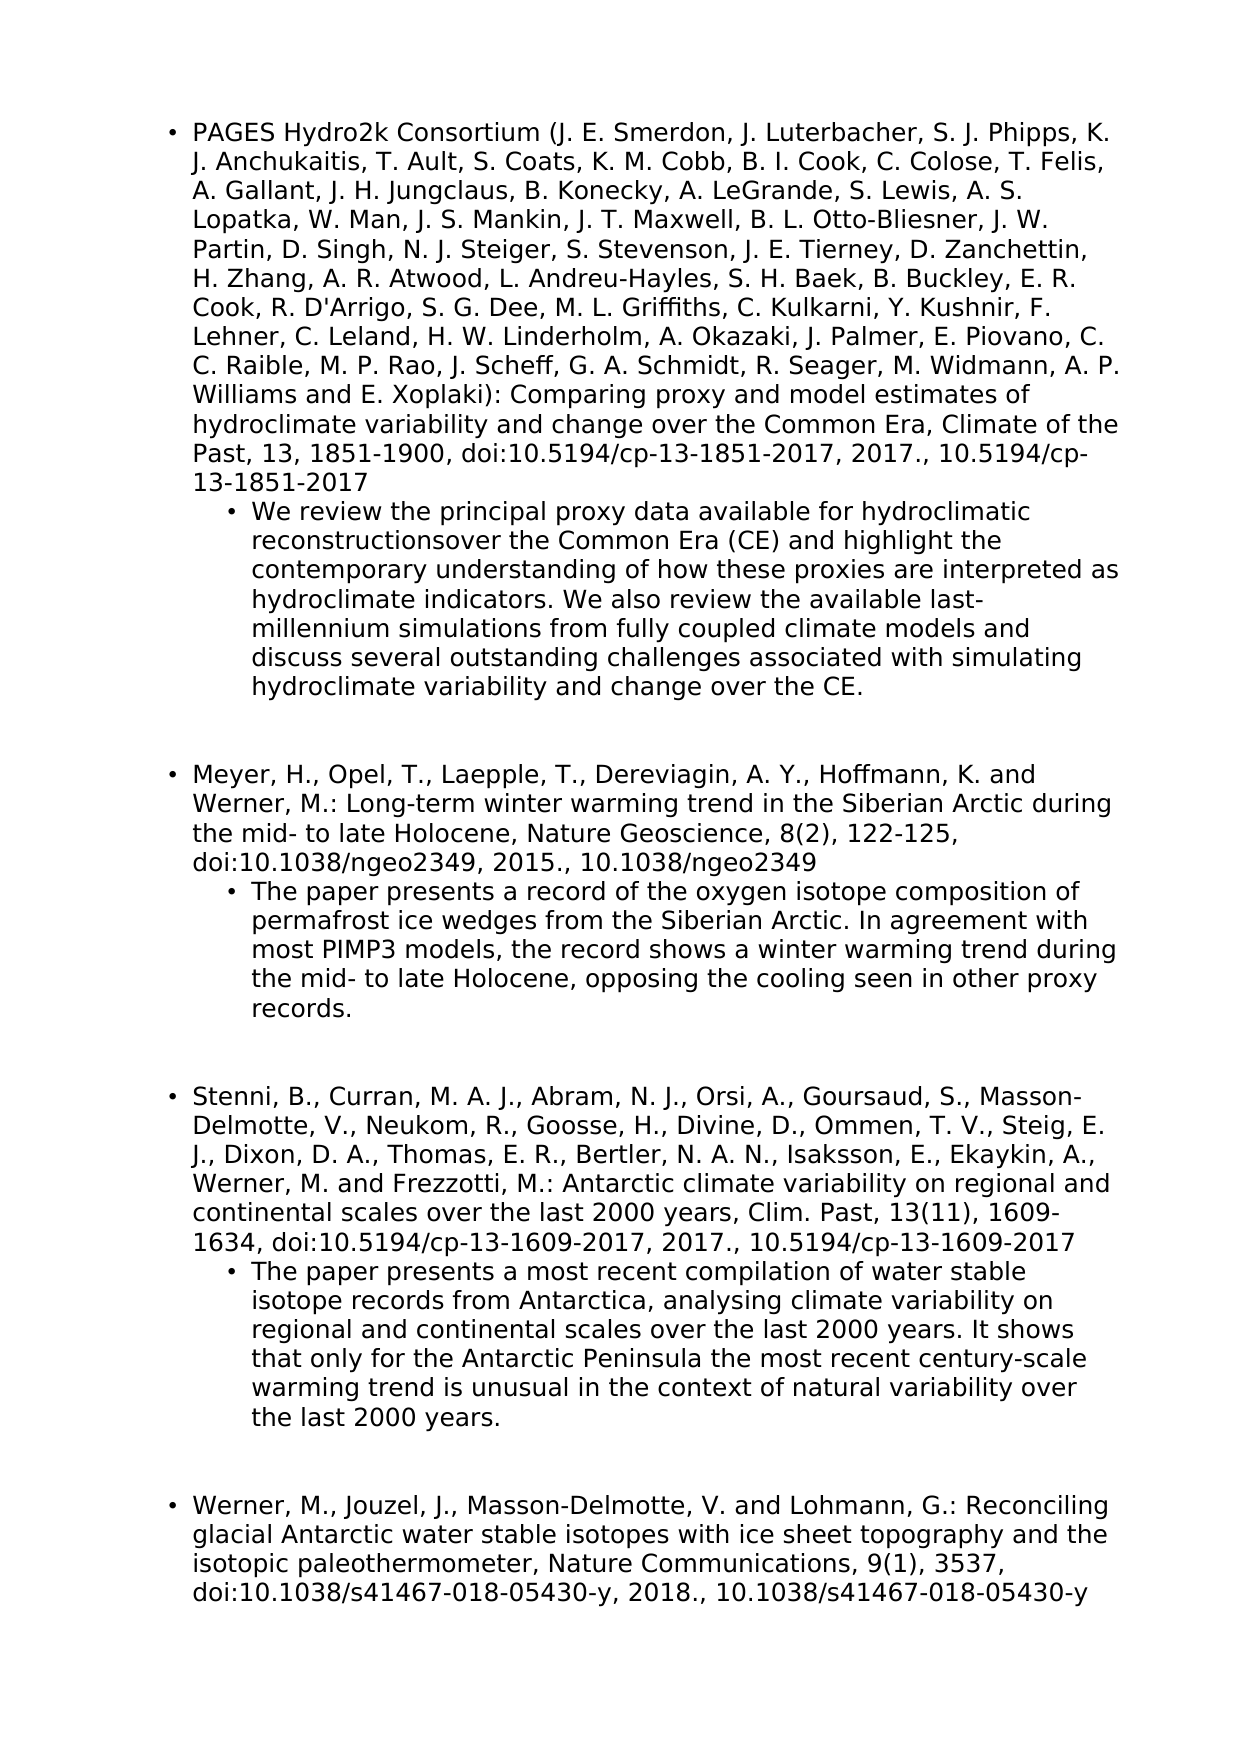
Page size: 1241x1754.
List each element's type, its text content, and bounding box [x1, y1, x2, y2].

list Meyer, H., Opel, T., Laepple, T., Dereviagin, A. Y., Hoffmann, K. and Werner, M.: Long-term winter warming trend in the Siberian Arctic during the mid- to late Holocene, Nature Geoscience, 8(2), 122-125, doi:10.1038/ngeo2349, 2015., 10.1038/ngeo2349 [177, 760, 1122, 877]
list Stenni, B., Curran, M. A. J., Abram, N. J., Orsi, A., Goursaud, S., Masson-Delmotte, V., Neukom, R., Goosse, H., Divine, D., Ommen, T. V., Steig, E. J., Dixon, D. A., Thomas, E. R., Bertler, N. A. N., Isaksson, E., Ekaykin, A., Werner, M. and Frezzotti, M.: Antarctic climate variability on regional and continental scales over the last 2000 years, Clim. Past, 13(11), 1609-1634, doi:10.5194/cp-13-1609-2017, 2017., 10.5194/cp-13-1609-2017 [177, 1082, 1122, 1257]
list Werner, M., Jouzel, J., Masson-Delmotte, V. and Lohmann, G.: Reconciling glacial Antarctic water stable isotopes with ice sheet topography and the isotopic paleothermometer, Nature Communications, 9(1), 3537, doi:10.1038/s41467-018-05430-y, 2018., 10.1038/s41467-018-05430-y [177, 1491, 1122, 1607]
list The paper presents a record of the oxygen isotope composition of permafrost ice wedges from the Siberian Arctic. In agreement with most PIMP3 models, the record shows a winter warming trend during the mid- to late Holocene, opposing the cooling seen in other proxy records. [236, 877, 1122, 1023]
list PAGES Hydro2k Consortium (J. E. Smerdon, J. Luterbacher, S. J. Phipps, K. J. Anchukaitis, T. Ault, S. Coats, K. M. Cobb, B. I. Cook, C. Colose, T. Felis, A. Gallant, J. H. Jungclaus, B. Konecky, A. LeGrande, S. Lewis, A. S. Lopatka, W. Man, J. S. Mankin, J. T. Maxwell, B. L. Otto-Bliesner, J. W. Partin, D. Singh, N. J. Steiger, S. Stevenson, J. E. Tierney, D. Zanchettin, H. Zhang, A. R. Atwood, L. Andreu-Hayles, S. H. Baek, B. Buckley, E. R. Cook, R. D'Arrigo, S. G. Dee, M. L. Griffiths, C. Kulkarni, Y. Kushnir, F. Lehner, C. Leland, H. W. Linderholm, A. Okazaki, J. Palmer, E. Piovano, C. C. Raible, M. P. Rao, J. Scheff, G. A. Schmidt, R. Seager, M. Widmann, A. P. Williams and E. Xoplaki): Comparing proxy and model estimates of hydroclimate variability and change over the Common Era, Climate of the Past, 13, 1851-1900, doi:10.5194/cp-13-1851-2017, 2017., 10.5194/cp-13-1851-2017 [177, 118, 1122, 497]
list We review the principal proxy data available for hydroclimatic reconstructionsover the Common Era (CE) and highlight the contemporary understanding of how these proxies are interpreted as hydroclimate indicators. We also review the available last-millennium simulations from fully coupled climate models and discuss several outstanding challenges associated with simulating hydroclimate variability and change over the CE. [236, 497, 1122, 701]
list The paper presents a most recent compilation of water stable isotope records from Antarctica, analysing climate variability on regional and continental scales over the last 2000 years. It shows that only for the Antarctic Peninsula the most recent century-scale warming trend is unusual in the context of natural variability over the last 2000 years. [236, 1257, 1122, 1432]
